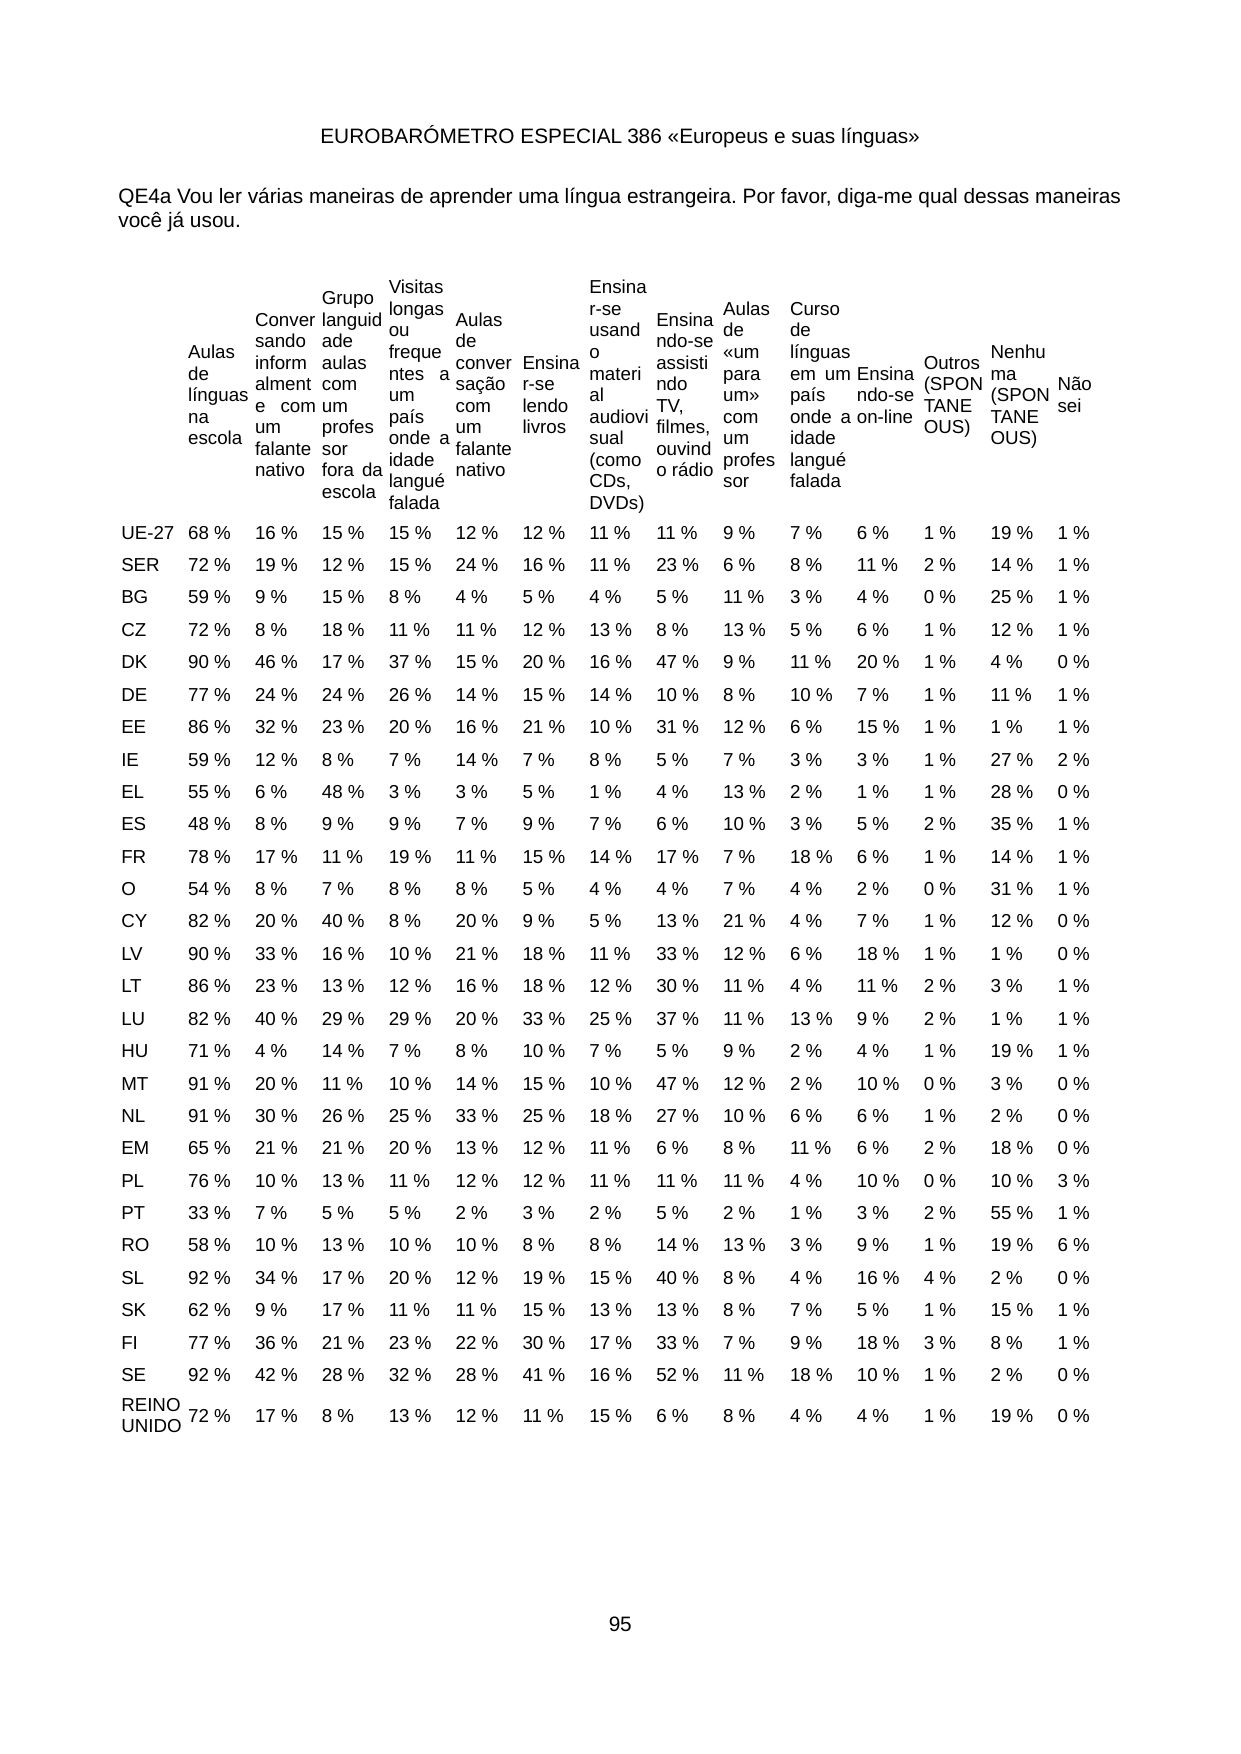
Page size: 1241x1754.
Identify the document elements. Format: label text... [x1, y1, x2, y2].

table_cell 11 % [586, 549, 653, 581]
table_cell 25 % [988, 581, 1054, 613]
table_cell 8 % [386, 905, 452, 937]
table_cell 15 % [586, 1391, 653, 1440]
table_header Ensinando-se on-line [854, 273, 921, 516]
table_cell 7 % [720, 743, 787, 775]
table_cell 32 % [252, 711, 319, 743]
table_cell 31 % [988, 873, 1054, 905]
table_cell 31 % [653, 711, 720, 743]
table_cell 20 % [252, 1067, 319, 1099]
table_cell 2 % [787, 775, 854, 808]
table_cell 8 % [453, 873, 519, 905]
table_cell 11 % [586, 1164, 653, 1196]
table_cell 3 % [988, 970, 1054, 1002]
table_cell 0 % [1054, 937, 1121, 970]
table_cell 0 % [1054, 1067, 1121, 1099]
table_cell 11 % [720, 970, 787, 1002]
table_cell 10 % [453, 1229, 519, 1261]
table_cell 27 % [988, 743, 1054, 775]
table_cell 12 % [252, 743, 319, 775]
table_cell 7 % [787, 1294, 854, 1326]
table_cell 33 % [252, 937, 319, 970]
table_cell 15 % [453, 646, 519, 678]
table_cell 13 % [319, 1164, 386, 1196]
table_cell 14 % [453, 1067, 519, 1099]
table_cell 9 % [319, 808, 386, 840]
table_cell 8 % [653, 613, 720, 646]
table_cell 18 % [988, 1132, 1054, 1164]
table_cell 9 % [787, 1326, 854, 1358]
table_cell 10 % [653, 678, 720, 711]
table_cell 2 % [787, 1035, 854, 1067]
table_cell 7 % [586, 1035, 653, 1067]
table_header Grupo languidade aulas com um professor fora da escola [319, 273, 386, 516]
table_cell 19 % [988, 516, 1054, 548]
table_header Ensinando-se assistindo TV, filmes, ouvindo rádio [653, 273, 720, 516]
table_cell 90 % [185, 646, 252, 678]
table_cell 2 % [988, 1261, 1054, 1294]
table_cell 0 % [1054, 1359, 1121, 1391]
table_cell 4 % [787, 905, 854, 937]
table_cell 1 % [1054, 516, 1121, 548]
table_cell 9 % [720, 516, 787, 548]
table_cell 48 % [185, 808, 252, 840]
table_cell 16 % [453, 970, 519, 1002]
table_cell 13 % [319, 1229, 386, 1261]
table_cell 55 % [185, 775, 252, 808]
table_cell 7 % [720, 840, 787, 872]
table_cell 22 % [453, 1326, 519, 1358]
table_cell 10 % [720, 1099, 787, 1132]
table_cell 21 % [319, 1326, 386, 1358]
table_cell 41 % [519, 1359, 586, 1391]
table_cell HU [118, 1035, 185, 1067]
table_cell 35 % [988, 808, 1054, 840]
table_cell 40 % [319, 905, 386, 937]
table_cell 11 % [453, 840, 519, 872]
table_header Nenhuma (SPONTANEOUS) [988, 273, 1054, 516]
table_cell 92 % [185, 1359, 252, 1391]
table_cell 82 % [185, 1002, 252, 1034]
table_cell ES [118, 808, 185, 840]
table_cell 10 % [854, 1359, 921, 1391]
table_cell 8 % [586, 743, 653, 775]
table_cell 13 % [653, 905, 720, 937]
table_cell 8 % [720, 1132, 787, 1164]
table_cell 20 % [453, 1002, 519, 1034]
table_cell 86 % [185, 970, 252, 1002]
text QE4a Vou ler várias maneiras de aprender uma língua estrangeira. Por favor, diga-me qual dessas maneiras você já usou. [118, 183, 1122, 231]
table_header Conversando informalmente com um falante nativo [252, 273, 319, 516]
table_cell 1 % [586, 775, 653, 808]
table_cell 11 % [453, 1294, 519, 1326]
table_cell 77 % [185, 1326, 252, 1358]
table_cell 3 % [787, 581, 854, 613]
table_cell 10 % [988, 1164, 1054, 1196]
table_cell 0 % [1054, 1099, 1121, 1132]
table_cell 1 % [1054, 970, 1121, 1002]
table_cell 6 % [653, 1391, 720, 1440]
table_cell 8 % [519, 1229, 586, 1261]
table_cell 12 % [386, 970, 452, 1002]
table_cell CZ [118, 613, 185, 646]
table_cell 14 % [653, 1229, 720, 1261]
table_cell 17 % [252, 1391, 319, 1440]
table_cell 8 % [787, 549, 854, 581]
table_cell 11 % [720, 1359, 787, 1391]
table_cell 8 % [586, 1229, 653, 1261]
table_header Ensinar-se usando material audiovisual (como CDs, DVDs) [586, 273, 653, 516]
table_cell 9 % [854, 1002, 921, 1034]
table_cell 11 % [787, 646, 854, 678]
table_cell 19 % [988, 1391, 1054, 1440]
table_cell 1 % [1054, 1035, 1121, 1067]
table_cell 21 % [453, 937, 519, 970]
table_cell 46 % [252, 646, 319, 678]
table_cell 13 % [720, 775, 787, 808]
table_cell 9 % [720, 646, 787, 678]
table_cell 3 % [386, 775, 452, 808]
table_cell 7 % [586, 808, 653, 840]
table_cell 1 % [787, 1196, 854, 1229]
table_cell 5 % [653, 743, 720, 775]
table_cell 12 % [988, 613, 1054, 646]
table_cell 11 % [586, 937, 653, 970]
table_cell 25 % [386, 1099, 452, 1132]
table_cell 12 % [319, 549, 386, 581]
table_cell 19 % [252, 549, 319, 581]
table_cell 6 % [720, 549, 787, 581]
table_cell 12 % [720, 937, 787, 970]
table_cell 26 % [386, 678, 452, 711]
table_cell 1 % [921, 1099, 987, 1132]
table_cell 2 % [854, 873, 921, 905]
table_cell 14 % [453, 678, 519, 711]
table_cell 3 % [453, 775, 519, 808]
table_cell 8 % [319, 743, 386, 775]
table_cell 86 % [185, 711, 252, 743]
table_cell 32 % [386, 1359, 452, 1391]
table_cell 11 % [586, 1132, 653, 1164]
table_cell 8 % [720, 678, 787, 711]
table_header Visitas longas ou frequentes a um país onde a idade langué falada [386, 273, 452, 516]
table_cell 1 % [1054, 678, 1121, 711]
table_cell 24 % [453, 549, 519, 581]
table_cell 11 % [319, 1067, 386, 1099]
table_cell 17 % [319, 646, 386, 678]
table_cell 40 % [653, 1261, 720, 1294]
table_cell 7 % [386, 1035, 452, 1067]
table_cell 11 % [720, 1164, 787, 1196]
table_cell 7 % [854, 678, 921, 711]
table_cell 5 % [386, 1196, 452, 1229]
table_cell 11 % [453, 613, 519, 646]
table_cell 12 % [519, 516, 586, 548]
table_cell 11 % [653, 1164, 720, 1196]
table_cell 10 % [720, 808, 787, 840]
table_cell 23 % [252, 970, 319, 1002]
table_header Aulas de línguas na escola [185, 273, 252, 516]
table_cell 23 % [319, 711, 386, 743]
table_cell 18 % [519, 970, 586, 1002]
table_cell 24 % [252, 678, 319, 711]
table_cell 40 % [252, 1002, 319, 1034]
table_cell SL [118, 1261, 185, 1294]
table_cell 20 % [453, 905, 519, 937]
table_cell 3 % [854, 743, 921, 775]
table_cell 11 % [386, 1164, 452, 1196]
table_cell 12 % [519, 613, 586, 646]
table_cell 2 % [921, 1002, 987, 1034]
table_cell 11 % [319, 840, 386, 872]
table_cell 6 % [653, 1132, 720, 1164]
table_cell 59 % [185, 743, 252, 775]
table_cell SER [118, 549, 185, 581]
table_cell 20 % [386, 1132, 452, 1164]
table_cell 15 % [319, 516, 386, 548]
table_cell 8 % [720, 1391, 787, 1440]
table_cell 10 % [787, 678, 854, 711]
table_cell 18 % [854, 937, 921, 970]
table_cell O [118, 873, 185, 905]
table_cell 12 % [453, 1391, 519, 1440]
table_cell 28 % [319, 1359, 386, 1391]
table_cell 1 % [921, 1359, 987, 1391]
table_cell 10 % [854, 1164, 921, 1196]
table_cell 12 % [453, 1261, 519, 1294]
table_cell 4 % [252, 1035, 319, 1067]
table_cell 11 % [386, 1294, 452, 1326]
table_cell 33 % [453, 1099, 519, 1132]
table_cell 14 % [586, 678, 653, 711]
table_cell 11 % [653, 516, 720, 548]
table_cell 8 % [252, 808, 319, 840]
table_cell 77 % [185, 678, 252, 711]
table_cell 2 % [921, 808, 987, 840]
table_cell FI [118, 1326, 185, 1358]
table_cell 16 % [319, 937, 386, 970]
table_cell CY [118, 905, 185, 937]
table_cell 7 % [252, 1196, 319, 1229]
table_cell 23 % [386, 1326, 452, 1358]
table_cell 92 % [185, 1261, 252, 1294]
table_cell UE-27 [118, 516, 185, 548]
table_cell 14 % [988, 840, 1054, 872]
table_cell 13 % [720, 1229, 787, 1261]
table_cell 58 % [185, 1229, 252, 1261]
table_cell 11 % [787, 1132, 854, 1164]
table_cell 1 % [1054, 1196, 1121, 1229]
table_cell 91 % [185, 1099, 252, 1132]
table_cell 4 % [787, 970, 854, 1002]
table_cell 15 % [988, 1294, 1054, 1326]
table_cell 1 % [921, 646, 987, 678]
table_cell 17 % [586, 1326, 653, 1358]
table_cell 2 % [586, 1196, 653, 1229]
table_cell 1 % [1054, 1326, 1121, 1358]
table_cell 48 % [319, 775, 386, 808]
table_cell 2 % [921, 1132, 987, 1164]
table_cell 16 % [453, 711, 519, 743]
table_cell 7 % [319, 873, 386, 905]
table_cell 20 % [854, 646, 921, 678]
table_cell 47 % [653, 1067, 720, 1099]
table_cell 10 % [386, 1067, 452, 1099]
table_cell 1 % [1054, 711, 1121, 743]
table_cell 16 % [586, 646, 653, 678]
table_cell 12 % [586, 970, 653, 1002]
table_cell 3 % [988, 1067, 1054, 1099]
table_cell 2 % [787, 1067, 854, 1099]
table_cell 33 % [185, 1196, 252, 1229]
table_cell 9 % [720, 1035, 787, 1067]
table_cell 15 % [854, 711, 921, 743]
table_cell 30 % [519, 1326, 586, 1358]
table_cell 1 % [921, 678, 987, 711]
table_header Não sei [1054, 273, 1121, 516]
table_cell 18 % [787, 840, 854, 872]
table_cell 10 % [586, 1067, 653, 1099]
table_cell 12 % [720, 1067, 787, 1099]
table_cell 4 % [453, 581, 519, 613]
table_cell 1 % [854, 775, 921, 808]
table_cell 3 % [787, 808, 854, 840]
table_cell 3 % [854, 1196, 921, 1229]
table_cell 52 % [653, 1359, 720, 1391]
table_cell 12 % [519, 1164, 586, 1196]
table_cell 19 % [386, 840, 452, 872]
table_cell 0 % [1054, 775, 1121, 808]
table_cell 1 % [1054, 873, 1121, 905]
table_cell 20 % [386, 711, 452, 743]
table_cell 6 % [787, 1099, 854, 1132]
table_cell 7 % [720, 1326, 787, 1358]
table_cell 1 % [921, 613, 987, 646]
table_cell 1 % [921, 937, 987, 970]
table_cell 4 % [787, 873, 854, 905]
table_cell 21 % [519, 711, 586, 743]
table_cell 5 % [519, 581, 586, 613]
table_cell DE [118, 678, 185, 711]
table_cell 15 % [519, 1067, 586, 1099]
table_cell 2 % [921, 549, 987, 581]
table_cell 0 % [921, 1164, 987, 1196]
table_cell SE [118, 1359, 185, 1391]
table_header Ensinar-se lendo livros [519, 273, 586, 516]
table_cell EE [118, 711, 185, 743]
table_cell 37 % [386, 646, 452, 678]
table_cell 1 % [921, 1229, 987, 1261]
table_cell 9 % [386, 808, 452, 840]
table_cell 30 % [252, 1099, 319, 1132]
table_cell 33 % [653, 937, 720, 970]
table_cell 5 % [653, 1035, 720, 1067]
table_cell 7 % [854, 905, 921, 937]
table_cell 7 % [787, 516, 854, 548]
table_cell 7 % [453, 808, 519, 840]
table_cell 16 % [252, 516, 319, 548]
table_cell 8 % [720, 1294, 787, 1326]
table_header Outros (SPONTANEOUS) [921, 273, 987, 516]
table_cell 14 % [453, 743, 519, 775]
table_cell 11 % [586, 516, 653, 548]
table_cell 20 % [252, 905, 319, 937]
table_cell 12 % [519, 1132, 586, 1164]
table_cell 5 % [854, 1294, 921, 1326]
table_cell 91 % [185, 1067, 252, 1099]
table_cell 1 % [921, 775, 987, 808]
table_cell 12 % [720, 711, 787, 743]
table_cell 37 % [653, 1002, 720, 1034]
table_cell 34 % [252, 1261, 319, 1294]
table_cell LV [118, 937, 185, 970]
table_cell 2 % [921, 970, 987, 1002]
table_cell 47 % [653, 646, 720, 678]
table_cell 59 % [185, 581, 252, 613]
table_cell 28 % [988, 775, 1054, 808]
table_cell 6 % [653, 808, 720, 840]
table_cell 1 % [988, 711, 1054, 743]
table_cell 17 % [653, 840, 720, 872]
table_cell 1 % [988, 1002, 1054, 1034]
table_cell 1 % [1054, 549, 1121, 581]
table_cell 1 % [1054, 1002, 1121, 1034]
table_cell NL [118, 1099, 185, 1132]
table_cell 62 % [185, 1294, 252, 1326]
table_cell EL [118, 775, 185, 808]
table_cell 15 % [519, 1294, 586, 1326]
table_cell 1 % [921, 1391, 987, 1440]
table_cell RO [118, 1229, 185, 1261]
table_cell 25 % [586, 1002, 653, 1034]
table_cell 21 % [319, 1132, 386, 1164]
table_cell 13 % [319, 970, 386, 1002]
table_cell 27 % [653, 1099, 720, 1132]
table_cell 4 % [854, 1391, 921, 1440]
table_cell 6 % [787, 937, 854, 970]
table_cell 18 % [854, 1326, 921, 1358]
table_cell 16 % [586, 1359, 653, 1391]
table_cell 71 % [185, 1035, 252, 1067]
table_cell 11 % [854, 549, 921, 581]
table_cell 6 % [854, 840, 921, 872]
table_cell 1 % [988, 937, 1054, 970]
table_cell 1 % [921, 840, 987, 872]
table_cell 13 % [386, 1391, 452, 1440]
table_cell 11 % [988, 678, 1054, 711]
table_cell 0 % [921, 581, 987, 613]
table_cell 5 % [519, 873, 586, 905]
table_cell 0 % [1054, 646, 1121, 678]
table_cell 9 % [252, 1294, 319, 1326]
table_cell 18 % [586, 1099, 653, 1132]
table_cell REINO UNIDO [118, 1391, 185, 1440]
table_cell 0 % [921, 1067, 987, 1099]
table_cell 7 % [720, 873, 787, 905]
table_cell 9 % [252, 581, 319, 613]
table_cell 42 % [252, 1359, 319, 1391]
table_cell 6 % [252, 775, 319, 808]
table_cell 68 % [185, 516, 252, 548]
table_cell MT [118, 1067, 185, 1099]
table_cell 20 % [519, 646, 586, 678]
table_cell 11 % [720, 1002, 787, 1034]
table_cell 5 % [787, 613, 854, 646]
table_cell 24 % [319, 678, 386, 711]
table_cell 5 % [854, 808, 921, 840]
table_cell 8 % [386, 581, 452, 613]
table_cell 6 % [854, 516, 921, 548]
table_cell 9 % [854, 1229, 921, 1261]
table_cell 1 % [921, 905, 987, 937]
table_cell 18 % [519, 937, 586, 970]
table_cell 15 % [519, 840, 586, 872]
table_cell 1 % [921, 711, 987, 743]
table_cell 2 % [988, 1359, 1054, 1391]
table_cell 4 % [988, 646, 1054, 678]
table_cell 21 % [720, 905, 787, 937]
table_header Aulas de conversação com um falante nativo [453, 273, 519, 516]
table_cell 6 % [1054, 1229, 1121, 1261]
table_cell 1 % [921, 1035, 987, 1067]
table_cell FR [118, 840, 185, 872]
table_cell 5 % [653, 1196, 720, 1229]
table_cell 4 % [921, 1261, 987, 1294]
table_cell 0 % [1054, 905, 1121, 937]
table_cell 72 % [185, 549, 252, 581]
table_cell 15 % [319, 581, 386, 613]
table_cell 72 % [185, 613, 252, 646]
table_cell 6 % [787, 711, 854, 743]
table_cell 0 % [1054, 1132, 1121, 1164]
table_cell 14 % [319, 1035, 386, 1067]
table_cell 10 % [252, 1164, 319, 1196]
table_cell 17 % [319, 1261, 386, 1294]
table_cell 17 % [319, 1294, 386, 1326]
table_cell 4 % [787, 1261, 854, 1294]
table_cell 10 % [252, 1229, 319, 1261]
table_cell 18 % [787, 1359, 854, 1391]
table_cell 76 % [185, 1164, 252, 1196]
table_cell 33 % [519, 1002, 586, 1034]
table_cell 13 % [453, 1132, 519, 1164]
table_cell LT [118, 970, 185, 1002]
table_cell 29 % [319, 1002, 386, 1034]
table_cell 2 % [720, 1196, 787, 1229]
table_cell 8 % [319, 1391, 386, 1440]
table_header Curso de línguas em um país onde a idade langué falada [787, 273, 854, 516]
table_cell 1 % [1054, 808, 1121, 840]
table_cell 23 % [653, 549, 720, 581]
table_cell 1 % [1054, 1294, 1121, 1326]
table_cell 6 % [854, 1099, 921, 1132]
table_cell 1 % [921, 1294, 987, 1326]
table_cell 20 % [386, 1261, 452, 1294]
table_cell 4 % [854, 1035, 921, 1067]
table_cell 19 % [519, 1261, 586, 1294]
table_cell 16 % [854, 1261, 921, 1294]
table_cell 36 % [252, 1326, 319, 1358]
table_cell 8 % [252, 613, 319, 646]
table_cell SK [118, 1294, 185, 1326]
table_cell 10 % [386, 937, 452, 970]
table_cell 9 % [519, 808, 586, 840]
table_cell LU [118, 1002, 185, 1034]
table_cell 15 % [386, 516, 452, 548]
table_cell 10 % [519, 1035, 586, 1067]
table_cell 1 % [921, 516, 987, 548]
table_cell 11 % [519, 1391, 586, 1440]
table_cell 54 % [185, 873, 252, 905]
table_cell 2 % [453, 1196, 519, 1229]
table_cell 15 % [586, 1261, 653, 1294]
table_cell 8 % [453, 1035, 519, 1067]
table_cell 3 % [1054, 1164, 1121, 1196]
table_cell 0 % [1054, 1391, 1121, 1440]
table_cell 2 % [921, 1196, 987, 1229]
table_cell 5 % [653, 581, 720, 613]
table_cell 5 % [586, 905, 653, 937]
table_cell 11 % [720, 581, 787, 613]
table_cell 9 % [519, 905, 586, 937]
table_cell 30 % [653, 970, 720, 1002]
table_cell 25 % [519, 1099, 586, 1132]
table_cell 90 % [185, 937, 252, 970]
table_cell 28 % [453, 1359, 519, 1391]
table_cell 7 % [519, 743, 586, 775]
table_cell PL [118, 1164, 185, 1196]
table_cell 16 % [519, 549, 586, 581]
table_cell 72 % [185, 1391, 252, 1440]
table_header [118, 273, 185, 516]
table_cell 3 % [921, 1326, 987, 1358]
table_cell IE [118, 743, 185, 775]
table_cell 13 % [586, 613, 653, 646]
table_cell 12 % [453, 516, 519, 548]
table_cell 7 % [386, 743, 452, 775]
table_cell 0 % [921, 873, 987, 905]
table_cell 5 % [519, 775, 586, 808]
table_cell 8 % [720, 1261, 787, 1294]
table_cell 8 % [252, 873, 319, 905]
table_cell 21 % [252, 1132, 319, 1164]
table_cell 1 % [921, 743, 987, 775]
table_cell 33 % [653, 1326, 720, 1358]
table_cell 4 % [854, 581, 921, 613]
table_cell 1 % [1054, 613, 1121, 646]
table_cell 11 % [854, 970, 921, 1002]
table_cell EM [118, 1132, 185, 1164]
table_cell 4 % [653, 775, 720, 808]
table_cell 15 % [519, 678, 586, 711]
table_cell 13 % [653, 1294, 720, 1326]
table_cell 65 % [185, 1132, 252, 1164]
table_cell 6 % [854, 613, 921, 646]
table_cell 2 % [988, 1099, 1054, 1132]
table_cell 26 % [319, 1099, 386, 1132]
table_cell 2 % [1054, 743, 1121, 775]
table_cell 29 % [386, 1002, 452, 1034]
table_cell 10 % [854, 1067, 921, 1099]
table_cell 12 % [988, 905, 1054, 937]
table_cell 19 % [988, 1229, 1054, 1261]
table_cell 10 % [386, 1229, 452, 1261]
table_cell 18 % [319, 613, 386, 646]
table_cell 3 % [787, 743, 854, 775]
table_cell 12 % [453, 1164, 519, 1196]
table_cell 13 % [787, 1002, 854, 1034]
table_cell 15 % [386, 549, 452, 581]
table_cell 55 % [988, 1196, 1054, 1229]
table_cell 4 % [586, 581, 653, 613]
table_cell 4 % [787, 1164, 854, 1196]
table_cell 14 % [586, 840, 653, 872]
table_cell PT [118, 1196, 185, 1229]
table_cell 8 % [386, 873, 452, 905]
table_cell 3 % [787, 1229, 854, 1261]
table_cell BG [118, 581, 185, 613]
table_cell DK [118, 646, 185, 678]
table_cell 8 % [988, 1326, 1054, 1358]
table_cell 4 % [787, 1391, 854, 1440]
table_cell 78 % [185, 840, 252, 872]
table_cell 17 % [252, 840, 319, 872]
table_cell 4 % [653, 873, 720, 905]
table_cell 4 % [586, 873, 653, 905]
table_cell 14 % [988, 549, 1054, 581]
table_cell 82 % [185, 905, 252, 937]
table_cell 13 % [586, 1294, 653, 1326]
table_cell 0 % [1054, 1261, 1121, 1294]
table_cell 3 % [519, 1196, 586, 1229]
table_header Aulas de «um para um» com um professor [720, 273, 787, 516]
table_cell 11 % [386, 613, 452, 646]
table_cell 1 % [1054, 581, 1121, 613]
table_cell 13 % [720, 613, 787, 646]
table_cell 1 % [1054, 840, 1121, 872]
table_cell 19 % [988, 1035, 1054, 1067]
table_cell 6 % [854, 1132, 921, 1164]
table_cell 5 % [319, 1196, 386, 1229]
table_cell 10 % [586, 711, 653, 743]
